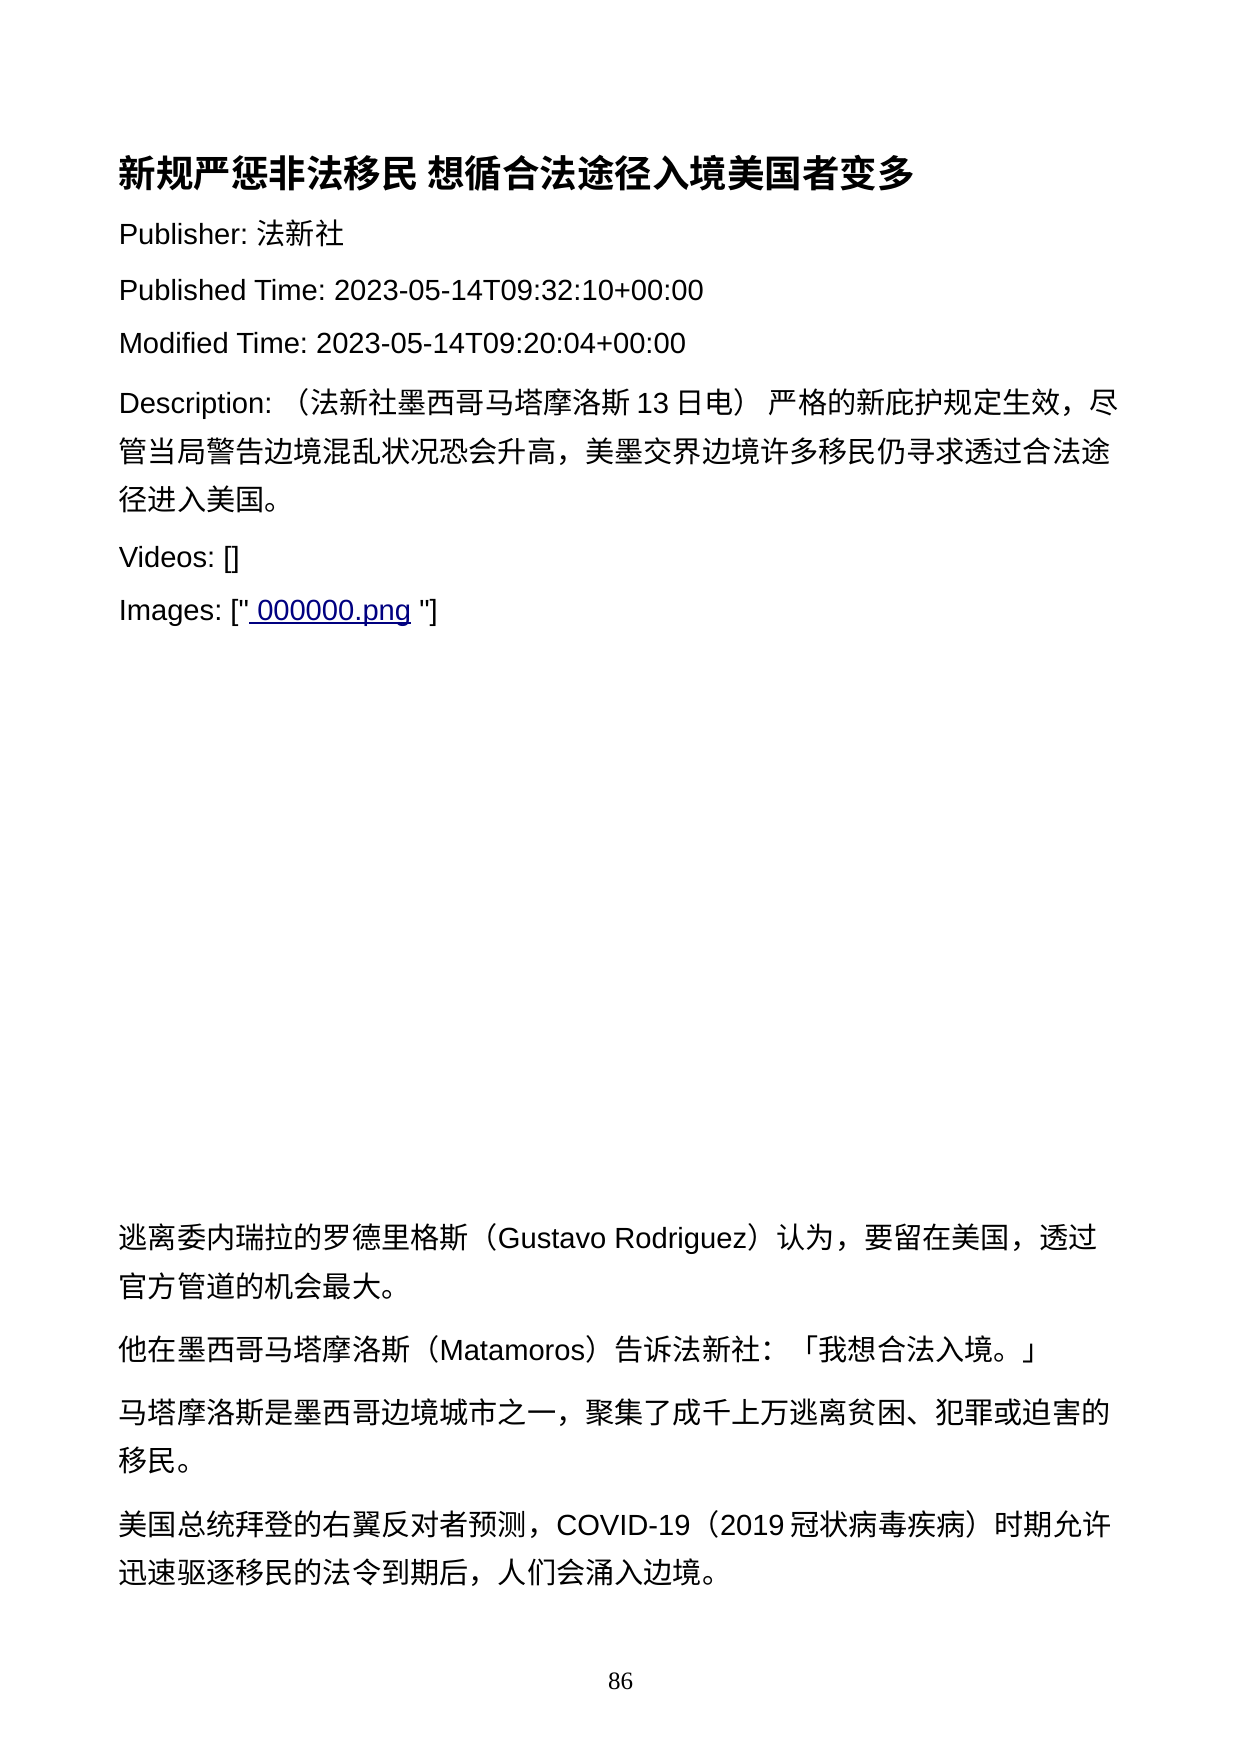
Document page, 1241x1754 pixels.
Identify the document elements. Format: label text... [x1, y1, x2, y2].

text Publisher: 法新社 [118, 210, 1122, 253]
text Videos: [] [118, 540, 1122, 573]
text Modified Time: 2023-05-14T09:20:04+00:00 [118, 327, 1122, 360]
text Images: [" 000000.png "] [118, 593, 1122, 627]
text Description: （法新社墨西哥马塔摩洛斯13日电） 严格的新庇护规定生效，尽管当局警告边境混乱状况恐会升高，美墨交界边境许多移民仍寻求透过合法途径进入美国。 [118, 380, 1122, 519]
text 他在墨西哥马塔摩洛斯（Matamoros）告诉法新社：「我想合法入境。」 [118, 1326, 1122, 1368]
text 马塔摩洛斯是墨西哥边境城市之一，聚集了成千上万逃离贫困、犯罪或迫害的移民。 [118, 1389, 1122, 1480]
text 逃离委内瑞拉的罗德里格斯（Gustavo Rodriguez）认为，要留在美国，透过官方管道的机会最大。 [118, 1214, 1122, 1305]
text Published Time: 2023-05-14T09:32:10+00:00 [118, 273, 1122, 307]
text 美国总统拜登的右翼反对者预测，COVID-19（2019冠状病毒疾病）时期允许迅速驱逐移民的法令到期后，人们会涌入边境。 [118, 1501, 1122, 1592]
subtitle 新规严惩非法移民 想循合法途径入境美国者变多 [118, 143, 1122, 198]
